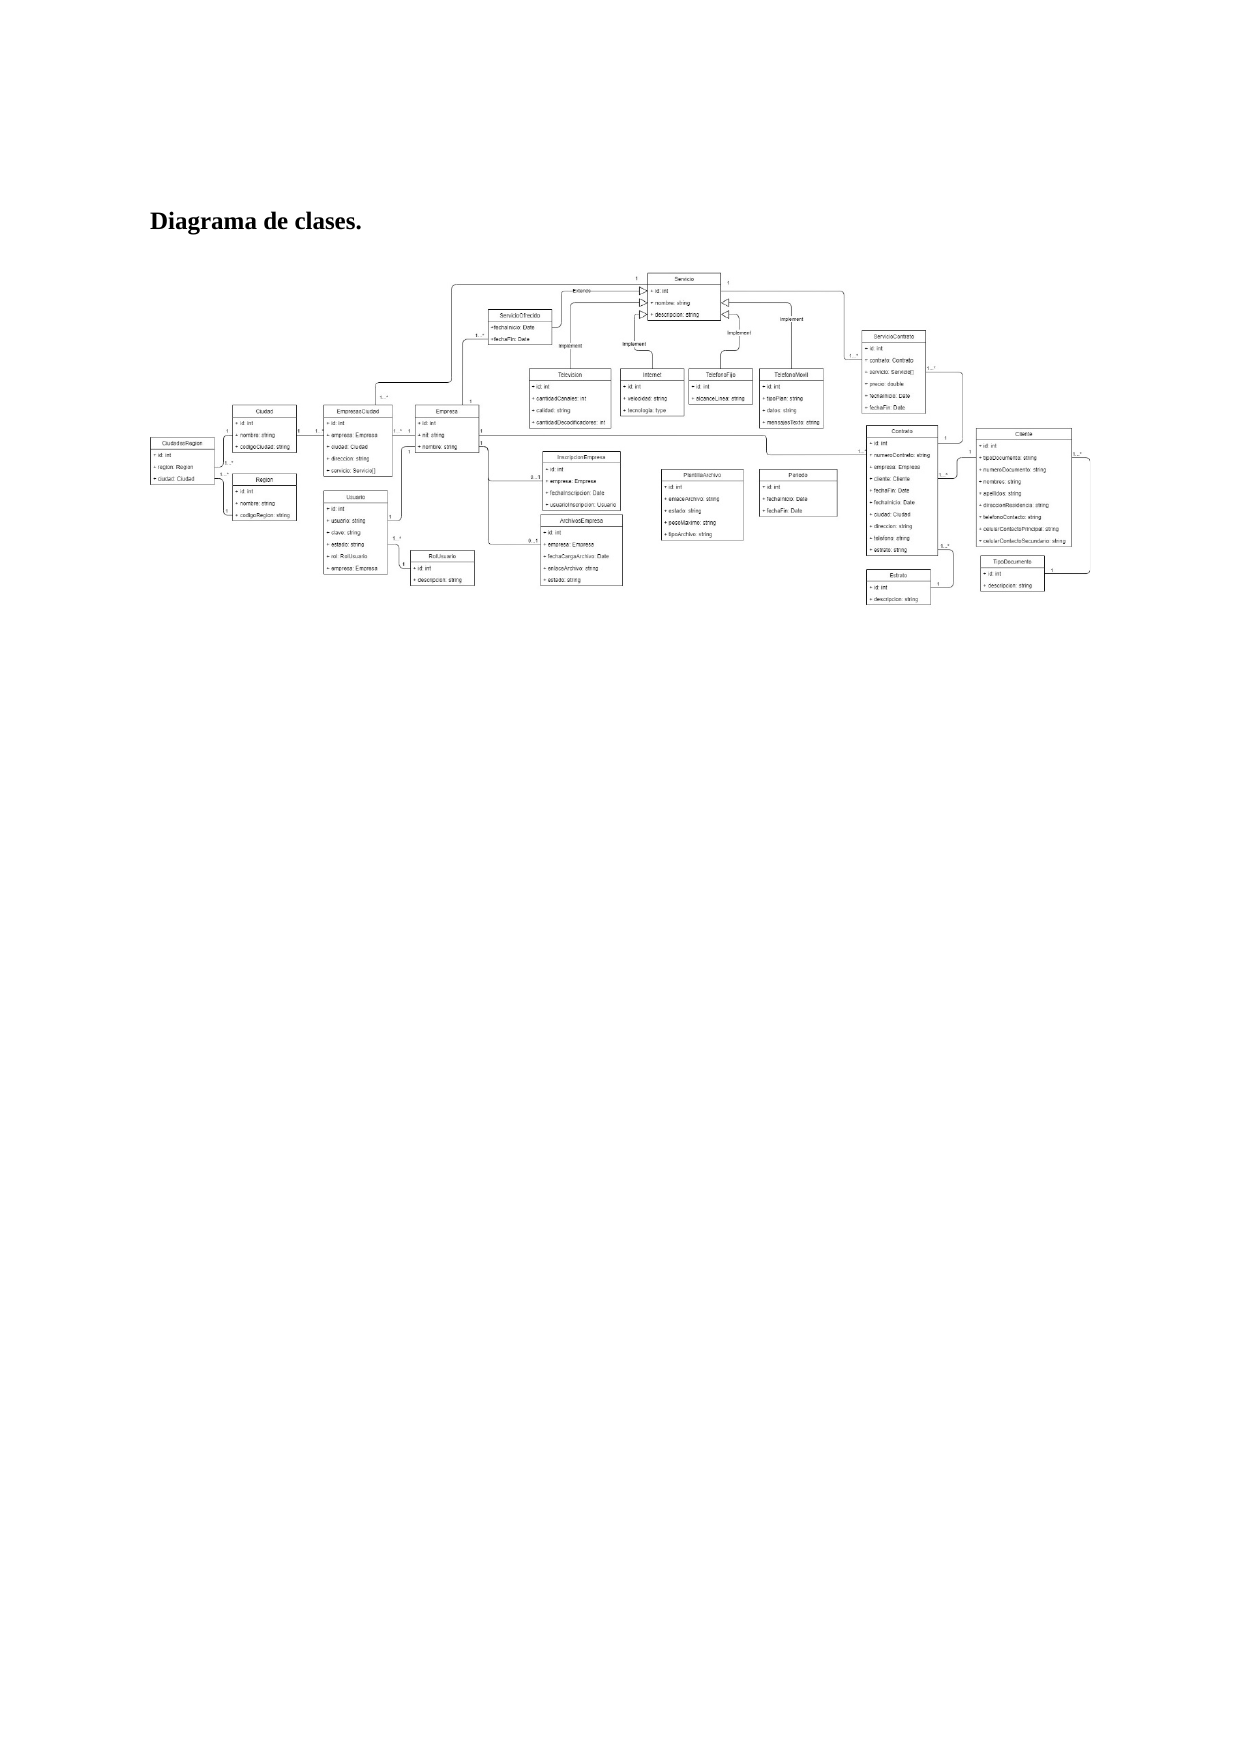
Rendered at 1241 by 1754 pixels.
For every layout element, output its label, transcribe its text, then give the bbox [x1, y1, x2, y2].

subtitle Diagrama de clases. [150, 206, 1090, 234]
